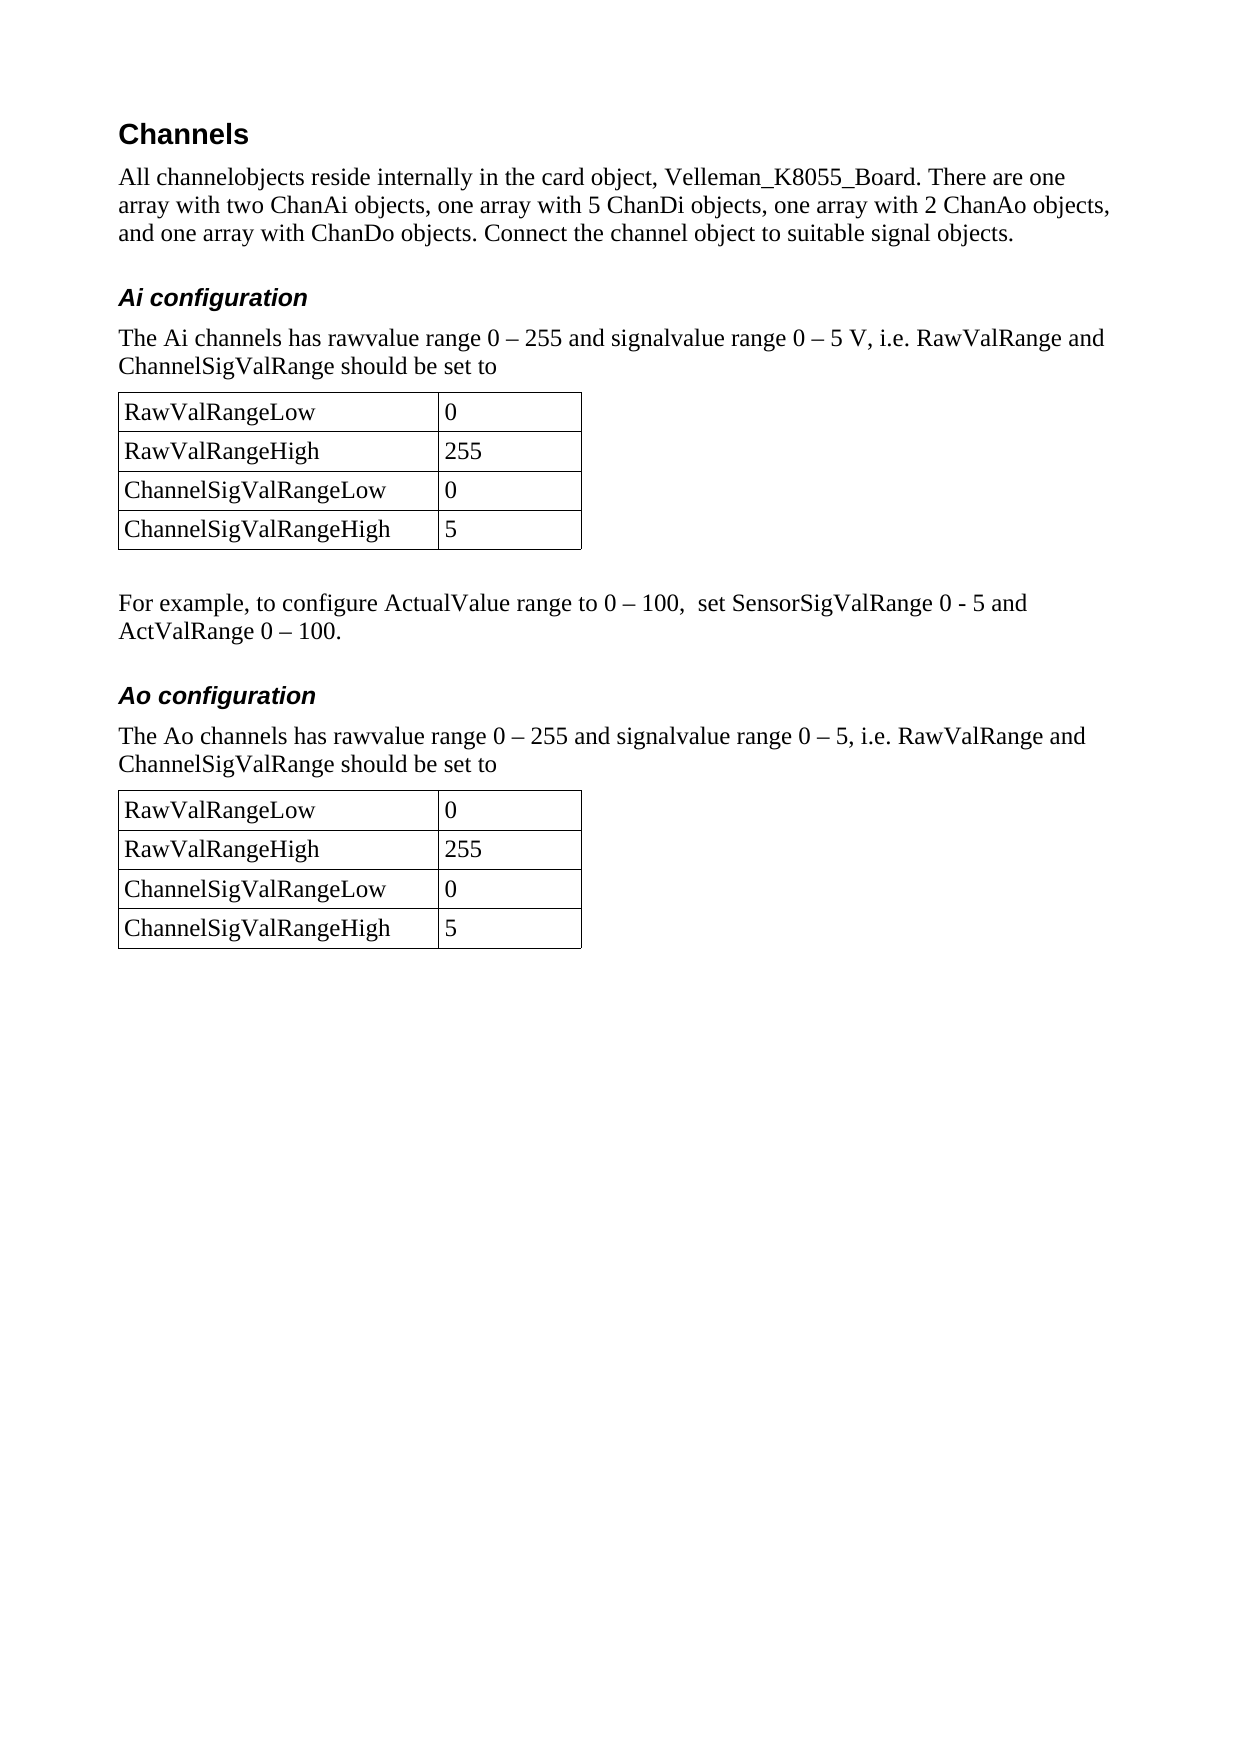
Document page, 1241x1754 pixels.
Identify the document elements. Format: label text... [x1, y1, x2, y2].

table_header 0 [439, 393, 581, 431]
text For example, to configure ActualValue range to 0 – 100, set SensorSigValRange 0 - 5 and ActValRange 0 – 100. [118, 589, 1122, 645]
subtitle Ai configuration [118, 284, 1122, 312]
table_cell RawValRangeHigh [119, 432, 438, 471]
table_cell ChannelSigValRangeHigh [119, 511, 438, 549]
table_cell 5 [439, 909, 581, 947]
table_cell RawValRangeHigh [119, 831, 438, 869]
table_cell 5 [439, 511, 581, 549]
table_header RawValRangeLow [119, 393, 438, 431]
text The Ao channels has rawvalue range 0 – 255 and signalvalue range 0 – 5, i.e. RawValRange and ChannelSigValRange should be set to [118, 722, 1122, 778]
text All channelobjects reside internally in the card object, Velleman_K8055_Board. There are one array with two ChanAi objects, one array with 5 ChanDi objects, one array with 2 ChanAo objects, and one array with ChanDo objects. Connect the channel object to suitable signal objects. [118, 163, 1122, 246]
table_cell 255 [439, 432, 581, 471]
table_cell ChannelSigValRangeHigh [119, 909, 438, 947]
table_cell ChannelSigValRangeLow [119, 870, 438, 908]
subtitle Channels [118, 118, 1122, 151]
table_header RawValRangeLow [119, 791, 438, 830]
table_cell 0 [439, 870, 581, 908]
table_header 0 [439, 791, 581, 830]
table_cell 0 [439, 472, 581, 510]
subtitle Ao configuration [118, 682, 1122, 710]
table_cell ChannelSigValRangeLow [119, 472, 438, 510]
table_cell 255 [439, 831, 581, 869]
text The Ai channels has rawvalue range 0 – 255 and signalvalue range 0 – 5 V, i.e. RawValRange and ChannelSigValRange should be set to [118, 324, 1122, 379]
